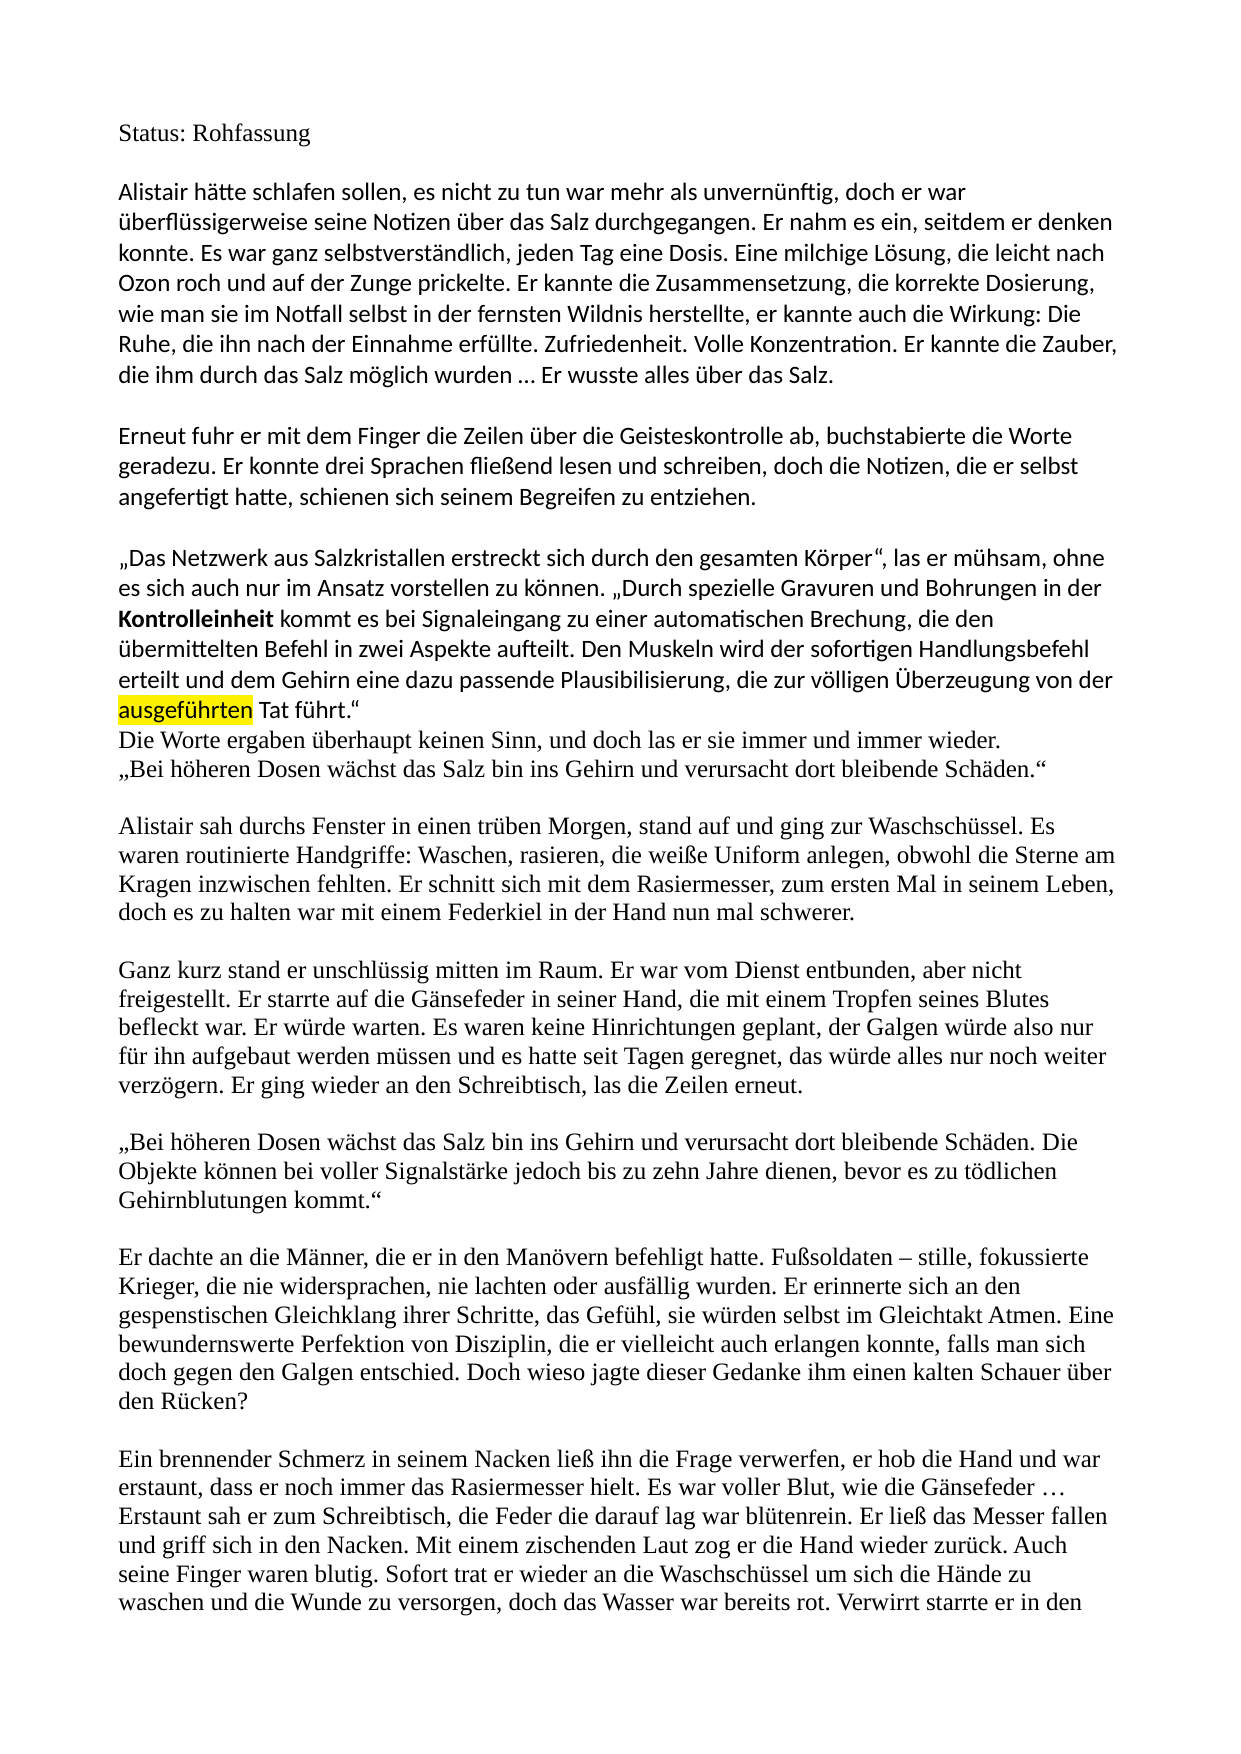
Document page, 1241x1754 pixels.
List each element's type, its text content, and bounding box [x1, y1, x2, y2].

text Die Worte ergaben überhaupt keinen Sinn, und doch las er sie immer und immer wieder. [118, 725, 1122, 754]
text Erneut fuhr er mit dem Finger die Zeilen über die Geisteskontrolle ab, buchstabierte die Worte geradezu. Er konnte drei Sprachen fließend lesen und schreiben, doch die Notizen, die er selbst angefertigt hatte, schienen sich seinem Begreifen zu entziehen. [118, 420, 1122, 511]
text Er dachte an die Männer, die er in den Manövern befehligt hatte. Fußsoldaten – stille, fokussierte Krieger, die nie widersprachen, nie lachten oder ausfällig wurden. Er erinnerte sich an den gespenstischen Gleichklang ihrer Schritte, das Gefühl, sie würden selbst im Gleichtakt Atmen. Eine bewundernswerte Perfektion von Disziplin, die er vielleicht auch erlangen konnte, falls man sich doch gegen den Galgen entschied. Doch wieso jagte dieser Gedanke ihm einen kalten Schauer über den Rücken? [118, 1242, 1122, 1415]
text Status: Rohfassung [118, 118, 1122, 147]
text „Das Netzwerk aus Salzkristallen erstreckt sich durch den gesamten Körper“, las er mühsam, ohne es sich auch nur im Ansatz vorstellen zu können. „Durch spezielle Gravuren und Bohrungen in der Kontrolleinheit kommt es bei Signaleingang zu einer automatischen Brechung, die den übermittelten Befehl in zwei Aspekte aufteilt. Den Muskeln wird der sofortigen Handlungsbefehl erteilt und dem Gehirn eine dazu passende Plausibilisierung, die zur völligen Überzeugung von der ausgeführten Tat führt.“ [118, 542, 1122, 725]
text Ein brennender Schmerz in seinem Nacken ließ ihn die Frage verwerfen, er hob die Hand und war erstaunt, dass er noch immer das Rasiermesser hielt. Es war voller Blut, wie die Gänsefeder … Erstaunt sah er zum Schreibtisch, die Feder die darauf lag war blütenrein. Er ließ das Messer fallen und griff sich in den Nacken. Mit einem zischenden Laut zog er die Hand wieder zurück. Auch seine Finger waren blutig. Sofort trat er wieder an die Waschschüssel um sich die Hände zu waschen und die Wunde zu versorgen, doch das Wasser war bereits rot. Verwirrt starrte er in den [118, 1444, 1122, 1616]
text „Bei höheren Dosen wächst das Salz bin ins Gehirn und verursacht dort bleibende Schäden.“ [118, 754, 1122, 782]
text Alistair hätte schlafen sollen, es nicht zu tun war mehr als unvernünftig, doch er war überflüssigerweise seine Notizen über das Salz durchgegangen. Er nahm es ein, seitdem er denken konnte. Es war ganz selbstverständlich, jeden Tag eine Dosis. Eine milchige Lösung, die leicht nach Ozon roch und auf der Zunge prickelte. Er kannte die Zusammensetzung, die korrekte Dosierung, wie man sie im Notfall selbst in der fernsten Wildnis herstellte, er kannte auch die Wirkung: Die Ruhe, die ihn nach der Einnahme erfüllte. Zufriedenheit. Volle Konzentration. Er kannte die Zauber, die ihm durch das Salz möglich wurden … Er wusste alles über das Salz. [118, 176, 1122, 389]
text Alistair sah durchs Fenster in einen trüben Morgen, stand auf und ging zur Waschschüssel. Es waren routinierte Handgriffe: Waschen, rasieren, die weiße Uniform anlegen, obwohl die Sterne am Kragen inzwischen fehlten. Er schnitt sich mit dem Rasiermesser, zum ersten Mal in seinem Leben, doch es zu halten war mit einem Federkiel in der Hand nun mal schwerer. [118, 811, 1122, 926]
text Ganz kurz stand er unschlüssig mitten im Raum. Er war vom Dienst entbunden, aber nicht freigestellt. Er starrte auf die Gänsefeder in seiner Hand, die mit einem Tropfen seines Blutes befleckt war. Er würde warten. Es waren keine Hinrichtungen geplant, der Galgen würde also nur für ihn aufgebaut werden müssen und es hatte seit Tagen geregnet, das würde alles nur noch weiter verzögern. Er ging wieder an den Schreibtisch, las die Zeilen erneut. [118, 955, 1122, 1099]
text „Bei höheren Dosen wächst das Salz bin ins Gehirn und verursacht dort bleibende Schäden. Die Objekte können bei voller Signalstärke jedoch bis zu zehn Jahre dienen, bevor es zu tödlichen Gehirnblutungen kommt.“ [118, 1127, 1122, 1214]
